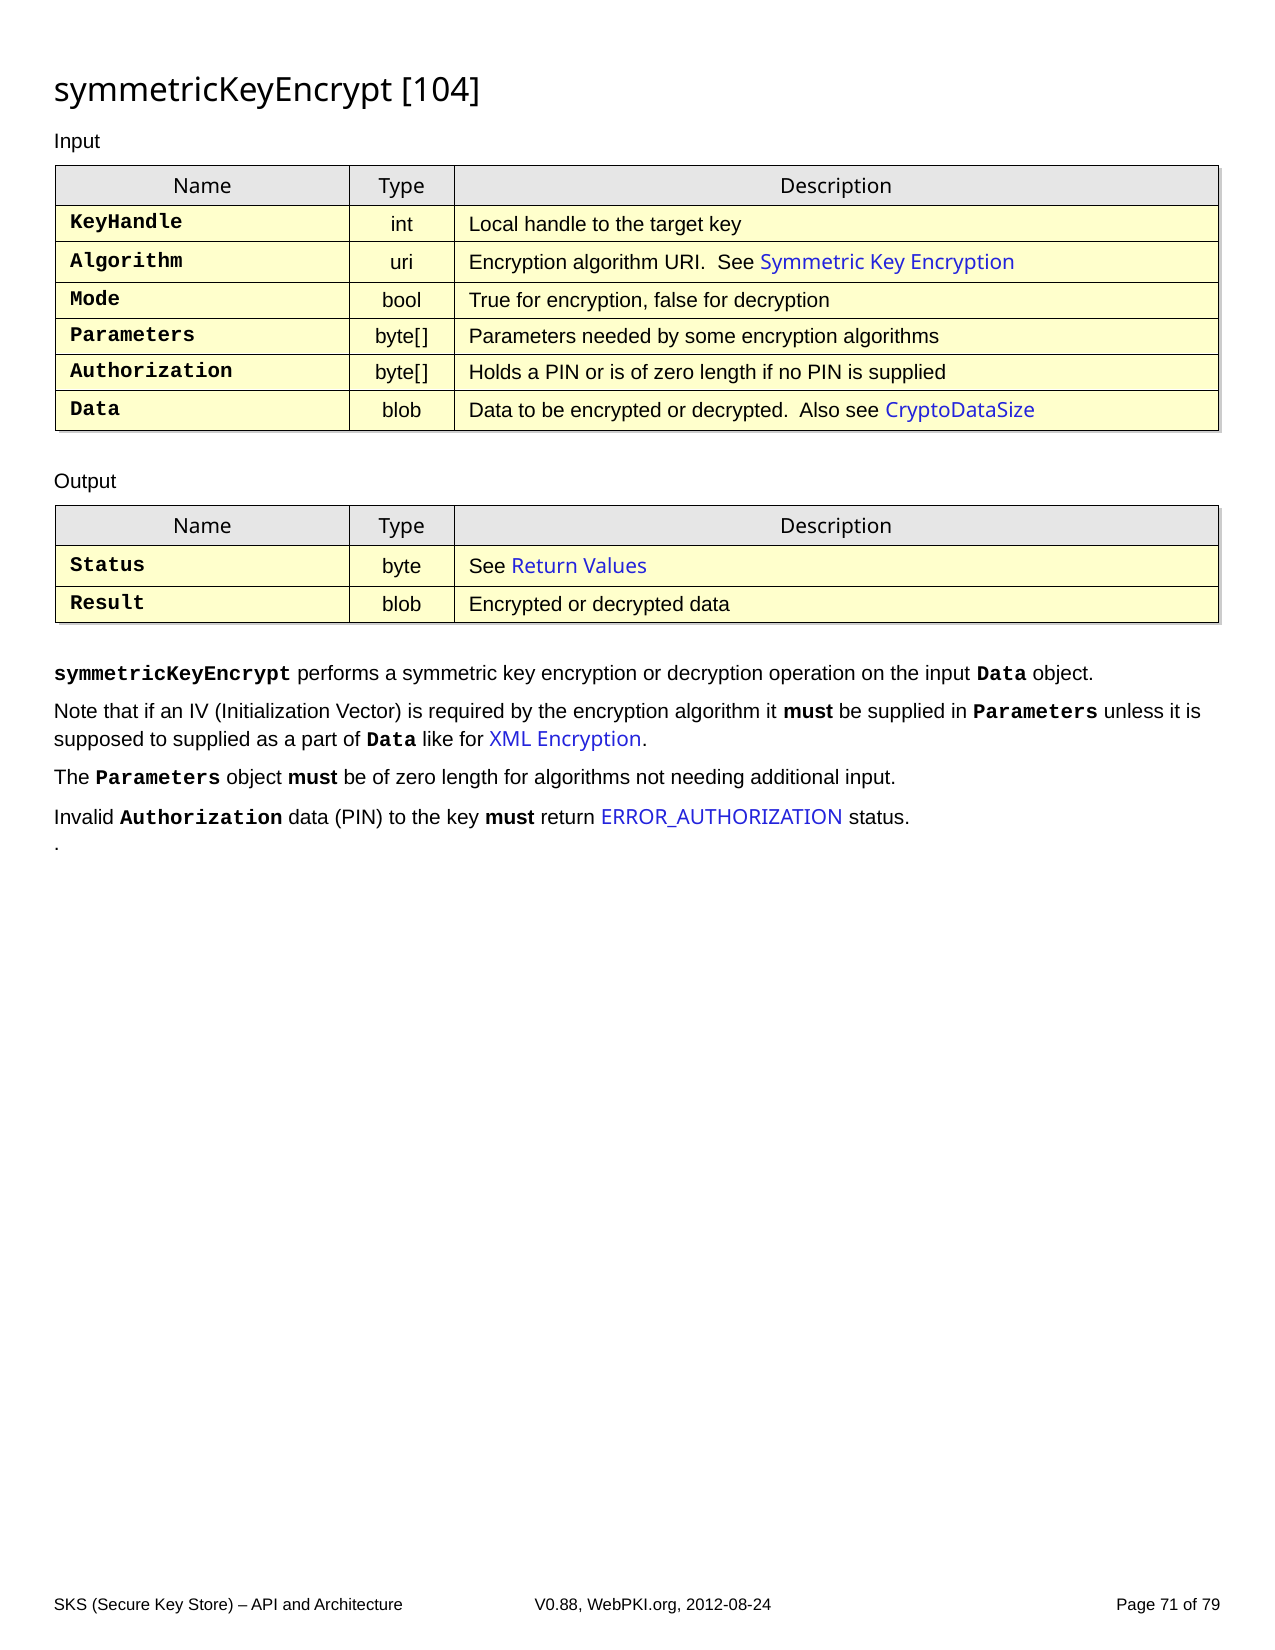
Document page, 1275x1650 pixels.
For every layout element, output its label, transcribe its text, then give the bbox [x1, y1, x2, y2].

table_header Name [56, 166, 349, 205]
table_header Name [56, 506, 349, 545]
table_cell blob [350, 391, 454, 430]
table_cell Data to be encrypted or decrypted. Also see CryptoDataSize [455, 391, 1218, 430]
table_cell blob [350, 587, 454, 622]
text symmetricKeyEncrypt performs a symmetric key encryption or decryption operation on the input Data object. [54, 661, 1221, 687]
text Input [54, 129, 1221, 153]
table_cell Data [56, 391, 349, 430]
table_cell Parameters [56, 319, 349, 353]
table_header Type [350, 506, 454, 545]
text Invalid Authorization data (PIN) to the key must return ERROR_AUTHORIZATION status. [54, 802, 1221, 831]
table_cell Encrypted or decrypted data [455, 587, 1218, 622]
table_cell byte⁮[ ] [350, 319, 454, 353]
table_cell Encryption algorithm URI. See Symmetric Key Encryption ‎ [455, 242, 1218, 282]
text . [54, 831, 1221, 855]
text The Parameters object must be of zero length for algorithms not needing additional input. [54, 765, 1221, 791]
table_cell Algorithm [56, 242, 349, 282]
table_cell See Return Values [455, 546, 1218, 586]
table_cell Mode [56, 283, 349, 318]
table_cell True for encryption, false for decryption [455, 283, 1218, 318]
table_cell byte [350, 546, 454, 586]
table_cell Result [56, 587, 349, 622]
table_header Type [350, 166, 454, 205]
text Note that if an IV (Initialization Vector) is required by the encryption algorithm it must be supplied in Parameters unless it is supposed to supplied as a part of Data like for XML Encryption. [54, 699, 1221, 753]
table_cell uri [350, 242, 454, 282]
table_cell int [350, 206, 454, 241]
table_cell Holds a PIN or is of zero length if no PIN is supplied [455, 355, 1218, 389]
table_cell Parameters needed by some encryption algorithms [455, 319, 1218, 353]
subtitle symmetricKeyEncrypt [104] [54, 66, 1221, 111]
table_cell bool [350, 283, 454, 318]
table_cell Status [56, 546, 349, 586]
table_cell Authorization [56, 355, 349, 389]
table_cell Local handle to the target key [455, 206, 1218, 241]
table_cell KeyHandle [56, 206, 349, 241]
table_header Description [455, 166, 1218, 205]
table_cell byte⁮[ ] [350, 355, 454, 389]
table_header Description [455, 506, 1218, 545]
text Output [54, 469, 1221, 493]
